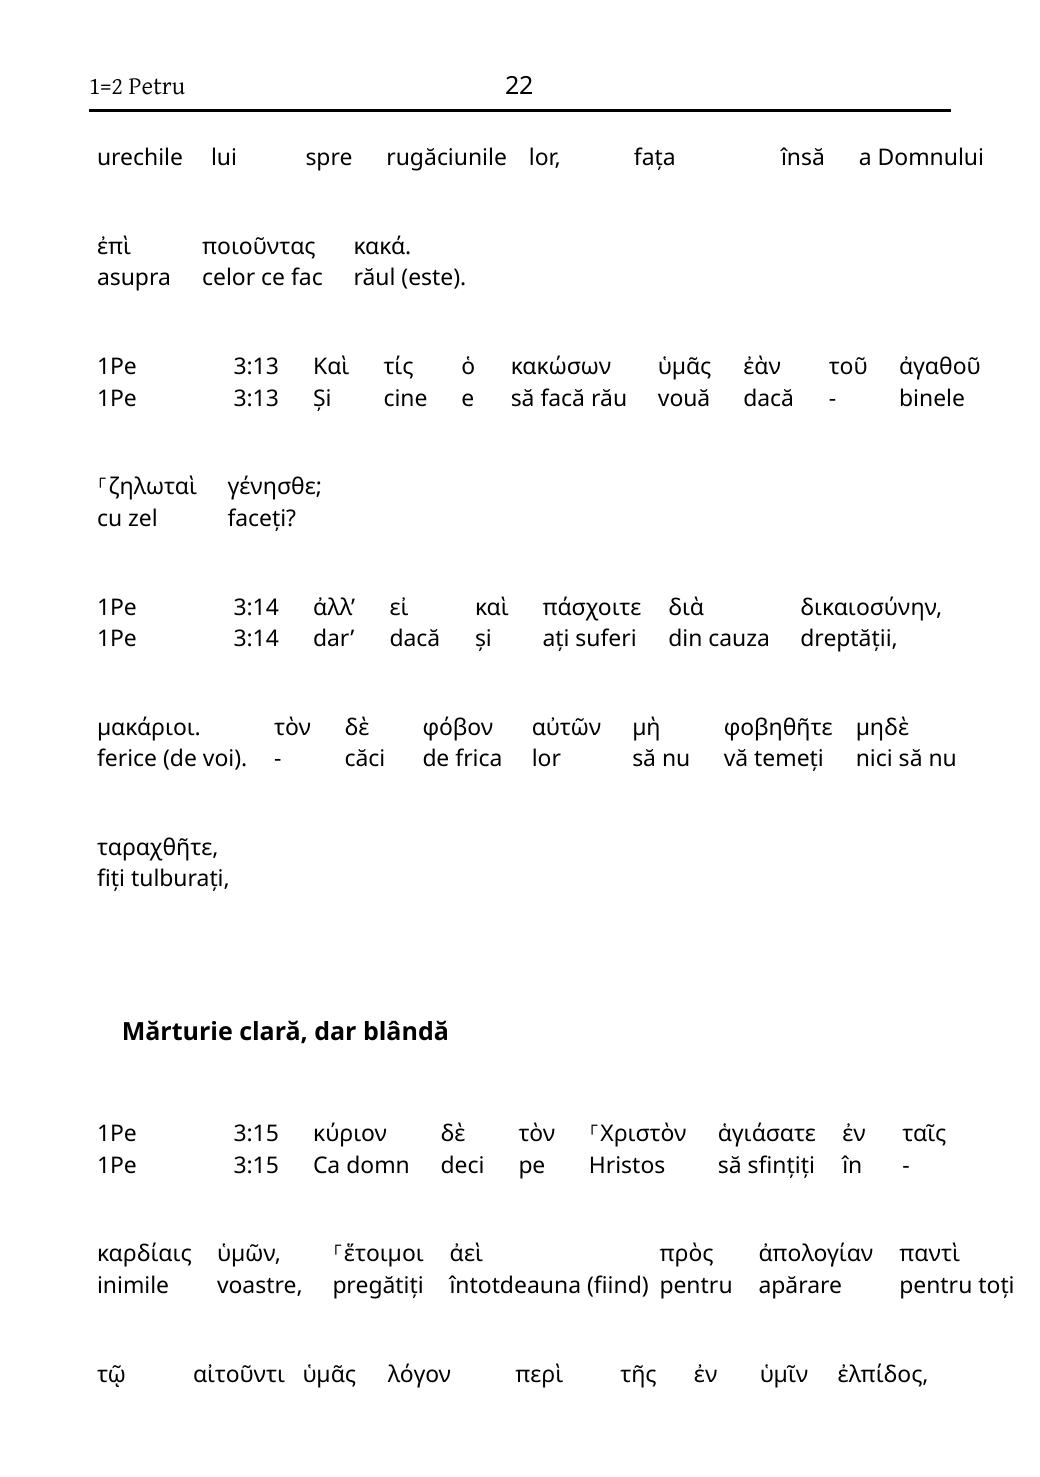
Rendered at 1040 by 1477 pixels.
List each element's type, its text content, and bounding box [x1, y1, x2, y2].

table_cell δὲ [436, 1117, 514, 1148]
table_cell κακά. [349, 230, 492, 261]
table_cell φοβηθῆτε [719, 711, 851, 742]
table_header [93, 679, 270, 711]
table_header [755, 1326, 833, 1357]
table_cell Ca domn [309, 1149, 436, 1180]
table_cell αὐτῶν [528, 711, 628, 742]
table_header [833, 1326, 962, 1357]
table_cell εἰ [385, 590, 471, 622]
table_header [229, 319, 309, 350]
table_cell 1Pe [93, 622, 229, 653]
table_header [418, 679, 527, 711]
table_cell ⸀ζηλωταὶ [93, 470, 223, 502]
table_header [898, 1086, 973, 1117]
table_cell ἀλλ’ [309, 590, 385, 622]
table_cell rugăciunile [382, 141, 524, 172]
table_header [93, 1326, 189, 1357]
table_header [851, 679, 982, 711]
table_header [384, 1326, 511, 1357]
table_cell să facă rău [506, 381, 653, 413]
table_cell 3:15 [229, 1149, 309, 1180]
table_cell din cauza [664, 622, 796, 653]
table_cell ὑμᾶς [298, 1358, 383, 1389]
table_header [229, 559, 309, 590]
table_cell τῆς [616, 1358, 689, 1389]
table_header [93, 1086, 229, 1117]
table_cell Și [309, 381, 379, 413]
table_cell fiți tulburați, [93, 862, 241, 893]
table_header [664, 559, 796, 590]
table_cell ἀεὶ [445, 1238, 655, 1269]
table_cell τῷ [93, 1358, 189, 1389]
table_cell lor [528, 742, 628, 773]
table_header [328, 1206, 445, 1237]
table_cell γένησθε; [223, 470, 346, 502]
table_cell asupra [93, 261, 198, 293]
table_cell ὑμῶν, [213, 1238, 328, 1269]
table_cell ἐν [838, 1117, 898, 1148]
table_cell pe [514, 1149, 584, 1180]
table_cell 1Pe [93, 1149, 229, 1180]
table_header [379, 319, 457, 350]
table_cell - [270, 742, 340, 773]
table_cell în [838, 1149, 898, 1180]
table_cell ἐπὶ [93, 230, 198, 261]
table_header [895, 1206, 1028, 1237]
table_header [511, 1326, 616, 1357]
table_cell διὰ [664, 590, 796, 622]
table_header [506, 319, 653, 350]
table_header [340, 679, 418, 711]
table_cell dacă [385, 622, 471, 653]
table_header [838, 1086, 898, 1117]
table_cell μηδὲ [851, 711, 982, 742]
table_cell să sfințiți [714, 1149, 838, 1180]
table_cell 3:13 [229, 381, 309, 413]
table_cell τοῦ [824, 350, 895, 381]
table_cell pentru [655, 1269, 754, 1300]
table_cell lui [207, 141, 301, 172]
table_cell - [824, 381, 895, 413]
table_cell 1Pe [93, 350, 229, 381]
table_header [436, 1086, 514, 1117]
table_header [796, 559, 956, 590]
table_cell λόγον [384, 1358, 511, 1389]
table_cell ἀγαθοῦ [895, 350, 1006, 381]
table_header [471, 559, 538, 590]
table_cell ați suferi [538, 622, 664, 653]
table_cell inimile [93, 1269, 213, 1300]
table_cell dacă [739, 381, 824, 413]
table_header [270, 679, 340, 711]
table_header [223, 439, 346, 470]
table_header [189, 1326, 298, 1357]
table_cell întotdeauna (fiind) [445, 1269, 655, 1300]
table_header [349, 199, 492, 230]
table_header [739, 319, 824, 350]
table_cell ἀπολογίαν [754, 1238, 895, 1269]
table_cell πάσχοιτε [538, 590, 664, 622]
table_cell τίς [379, 350, 457, 381]
table_cell celor ce fac [198, 261, 349, 293]
table_cell καρδίαις [93, 1238, 213, 1269]
table_cell καὶ [471, 590, 538, 622]
table_cell dar’ [309, 622, 385, 653]
table_cell să nu [628, 742, 719, 773]
table_cell căci [340, 742, 418, 773]
table_cell ⸀ἕτοιμοι [328, 1238, 445, 1269]
table_header [198, 199, 349, 230]
table_header [309, 1086, 436, 1117]
table_cell ταραχθῆτε, [93, 831, 241, 862]
table_header [93, 439, 223, 470]
table_header [385, 559, 471, 590]
table_header [93, 799, 241, 831]
table_header [298, 1326, 383, 1357]
table_cell pregătiți [328, 1269, 445, 1300]
table_cell binele [895, 381, 1006, 413]
table_cell τὸν [514, 1117, 584, 1148]
table_cell - [898, 1149, 973, 1180]
table_cell vouă [654, 381, 739, 413]
table_header [93, 1206, 213, 1237]
table_cell περὶ [511, 1358, 616, 1389]
table_cell Hristos [585, 1149, 713, 1180]
table_cell 1Pe [93, 590, 229, 622]
table_header [229, 1086, 309, 1117]
table_cell însă [777, 141, 854, 172]
table_cell 3:14 [229, 590, 309, 622]
table_header [654, 319, 739, 350]
subtitle Mărturie clară, dar blândă [92, 1013, 948, 1047]
table_cell nici să nu [851, 742, 982, 773]
table_cell ἁγιάσατε [714, 1117, 838, 1148]
table_cell lor, [525, 141, 629, 172]
table_header [457, 319, 506, 350]
table_cell ὑμᾶς [654, 350, 739, 381]
table_cell 1Pe [93, 381, 229, 413]
table_cell δικαιοσύνην, [796, 590, 956, 622]
table_header [538, 559, 664, 590]
table_cell apărare [754, 1269, 895, 1300]
table_cell spre [301, 141, 382, 172]
table_cell αἰτοῦντι [189, 1358, 298, 1389]
table_header [714, 1086, 838, 1117]
table_cell τὸν [270, 711, 340, 742]
table_cell ferice (de voi). [93, 742, 270, 773]
table_cell Καὶ [309, 350, 379, 381]
table_cell ποιοῦντας [198, 230, 349, 261]
table_cell pentru toți [895, 1269, 1028, 1300]
table_cell μακάριοι. [93, 711, 270, 742]
table_header [309, 559, 385, 590]
table_cell 3:14 [229, 622, 309, 653]
table_cell ἐὰν [739, 350, 824, 381]
table_cell și [471, 622, 538, 653]
table_cell ταῖς [898, 1117, 973, 1148]
table_cell urechile [93, 141, 207, 172]
table_cell κακώσων [506, 350, 653, 381]
table_cell voastre, [213, 1269, 328, 1300]
table_header [93, 319, 229, 350]
table_cell 3:15 [229, 1117, 309, 1148]
table_cell μὴ [628, 711, 719, 742]
table_header [754, 1206, 895, 1237]
table_cell răul (este). [349, 261, 492, 293]
table_header [528, 679, 628, 711]
table_cell ὁ [457, 350, 506, 381]
table_cell deci [436, 1149, 514, 1180]
table_header [655, 1206, 754, 1237]
table_header [824, 319, 895, 350]
table_cell cine [379, 381, 457, 413]
table_cell φόβον [418, 711, 527, 742]
table_header [93, 559, 229, 590]
table_cell ⸀Χριστὸν [585, 1117, 713, 1148]
table_cell ἐλπίδος, [833, 1358, 962, 1389]
table_header [213, 1206, 328, 1237]
table_cell δὲ [340, 711, 418, 742]
table_cell e [457, 381, 506, 413]
table_header [719, 679, 851, 711]
table_cell vă temeți [719, 742, 851, 773]
table_header [445, 1206, 655, 1237]
table_cell παντὶ [895, 1238, 1028, 1269]
table_header [514, 1086, 584, 1117]
table_cell dreptății, [796, 622, 956, 653]
table_header [616, 1326, 689, 1357]
table_cell 1Pe [93, 1117, 229, 1148]
table_cell a Domnului [855, 141, 1003, 172]
table_cell κύριον [309, 1117, 436, 1148]
table_header [895, 319, 1006, 350]
table_cell ὑμῖν [755, 1358, 833, 1389]
table_cell faceți? [223, 502, 346, 533]
table_cell 3:13 [229, 350, 309, 381]
table_cell de frica [418, 742, 527, 773]
table_cell ἐν [690, 1358, 755, 1389]
table_cell fața [630, 141, 777, 172]
table_header [585, 1086, 713, 1117]
table_cell πρὸς [655, 1238, 754, 1269]
table_header [93, 199, 198, 230]
table_cell cu zel [93, 502, 223, 533]
table_header [690, 1326, 755, 1357]
table_header [309, 319, 379, 350]
table_header [628, 679, 719, 711]
